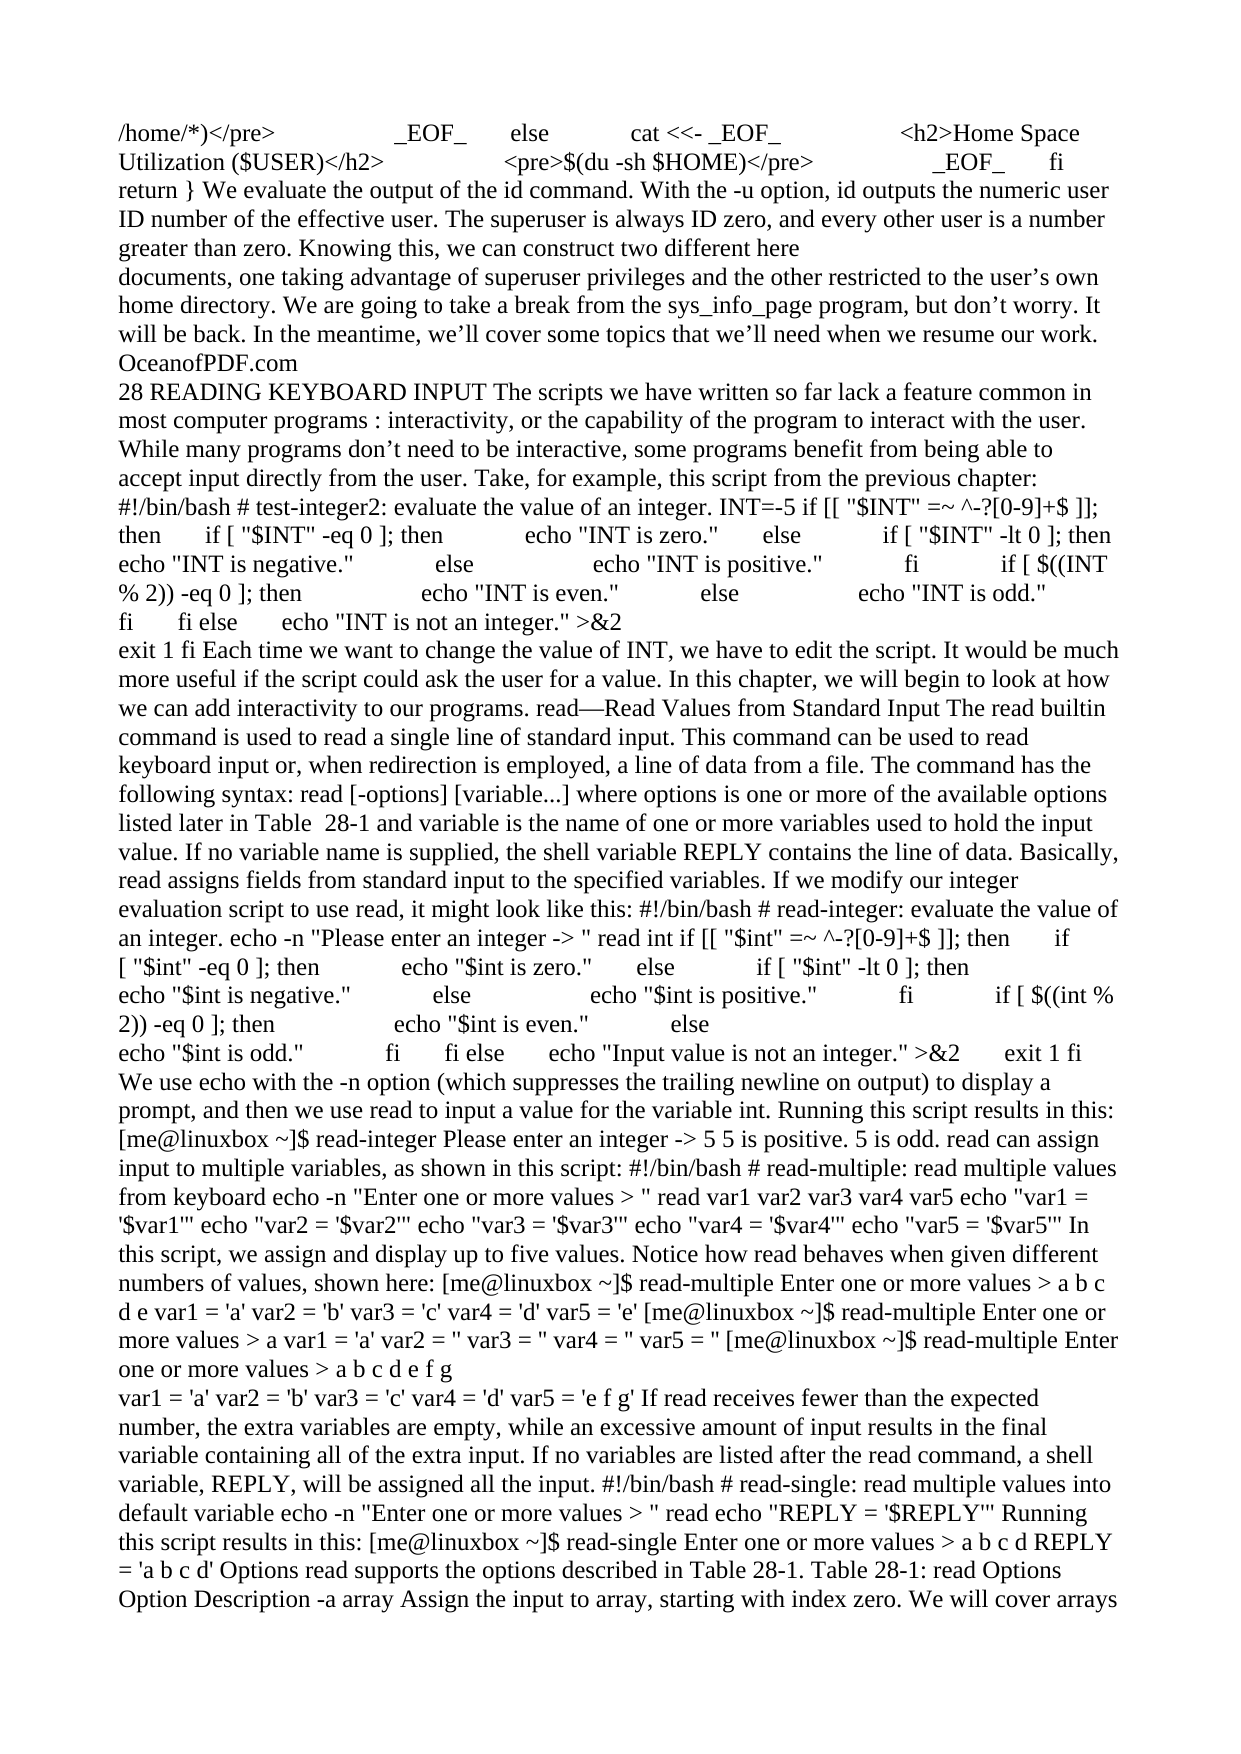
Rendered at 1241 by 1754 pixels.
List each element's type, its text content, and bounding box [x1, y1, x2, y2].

text /home/*)</pre> _EOF_ else cat <<- _EOF_ <h2>Home Space Utilization ($USER)</h2> <pre>$(du -sh $HOME)</pre> _EOF_ fi return } We evaluate the output of the id command. With the -u option, id outputs the numeric user ID number of the effective user. The superuser is always ID zero, and every other user is a number greater than zero. Knowing this, we can construct two different here [118, 118, 1122, 262]
text documents, one taking advantage of superuser privileges and the other restricted to the user’s own home directory. We are going to take a break from the sys_info_page program, but don’t worry. It will be back. In the meantime, we’ll cover some topics that we’ll need when we resume our work. OceanofPDF.com [118, 262, 1122, 377]
text 28 READING KEYBOARD INPUT The scripts we have written so far lack a feature common in most computer programs : interactivity, or the capability of the program to interact with the user. While many programs don’t need to be interactive, some programs benefit from being able to accept input directly from the user. Take, for example, this script from the previous chapter: #!/bin/bash # test-integer2: evaluate the value of an integer. INT=-5 if [[ "$INT" =~ ^-?[0-9]+$ ]]; then if [ "$INT" -eq 0 ]; then echo "INT is zero." else if [ "$INT" -lt 0 ]; then echo "INT is negative." else echo "INT is positive." fi if [ $((INT % 2)) -eq 0 ]; then echo "INT is even." else echo "INT is odd." fi fi else echo "INT is not an integer." >&2 [118, 377, 1122, 636]
text var1 = 'a' var2 = 'b' var3 = 'c' var4 = 'd' var5 = 'e f g' If read receives fewer than the expected number, the extra variables are empty, while an excessive amount of input results in the final variable containing all of the extra input. If no variables are listed after the read command, a shell variable, REPLY, will be assigned all the input. #!/bin/bash # read-single: read multiple values into default variable echo -n "Enter one or more values > " read echo "REPLY = '$REPLY'" Running this script results in this: [me@linuxbox ~]$ read-single Enter one or more values > a b c d REPLY = 'a b c d' Options read supports the options described in Table 28-1. Table 28-1: read Options Option Description -a array Assign the input to array, starting with index zero. We will cover arrays [118, 1383, 1122, 1613]
text echo "$int is odd." fi fi else echo "Input value is not an integer." >&2 exit 1 fi We use echo with the -n option (which suppresses the trailing newline on output) to display a prompt, and then we use read to input a value for the variable int. Running this script results in this: [me@linuxbox ~]$ read-integer Please enter an integer -> 5 5 is positive. 5 is odd. read can assign input to multiple variables, as shown in this script: #!/bin/bash # read-multiple: read multiple values from keyboard echo -n "Enter one or more values > " read var1 var2 var3 var4 var5 echo "var1 = '$var1'" echo "var2 = '$var2'" echo "var3 = '$var3'" echo "var4 = '$var4'" echo "var5 = '$var5'" In this script, we assign and display up to five values. Notice how read behaves when given different numbers of values, shown here: [me@linuxbox ~]$ read-multiple Enter one or more values > a b c d e var1 = 'a' var2 = 'b' var3 = 'c' var4 = 'd' var5 = 'e' [me@linuxbox ~]$ read-multiple Enter one or more values > a var1 = 'a' var2 = '' var3 = '' var4 = '' var5 = '' [me@linuxbox ~]$ read-multiple Enter one or more values > a b c d e f g [118, 1038, 1122, 1383]
text exit 1 fi Each time we want to change the value of INT, we have to edit the script. It would be much more useful if the script could ask the user for a value. In this chapter, we will begin to look at how we can add interactivity to our programs. read—Read Values from Standard Input The read builtin command is used to read a single line of standard input. This command can be used to read keyboard input or, when redirection is employed, a line of data from a file. The command has the following syntax: read [-options] [variable...] where options is one or more of the available options listed later in Table 28-1 and variable is the name of one or more variables used to hold the input value. If no variable name is supplied, the shell variable REPLY contains the line of data. Basically, read assigns fields from standard input to the specified variables. If we modify our integer evaluation script to use read, it might look like this: #!/bin/bash # read-integer: evaluate the value of an integer. echo -n "Please enter an integer -> " read int if [[ "$int" =~ ^-?[0-9]+$ ]]; then if [ "$int" -eq 0 ]; then echo "$int is zero." else if [ "$int" -lt 0 ]; then echo "$int is negative." else echo "$int is positive." fi if [ $((int % 2)) -eq 0 ]; then echo "$int is even." else [118, 636, 1122, 1038]
